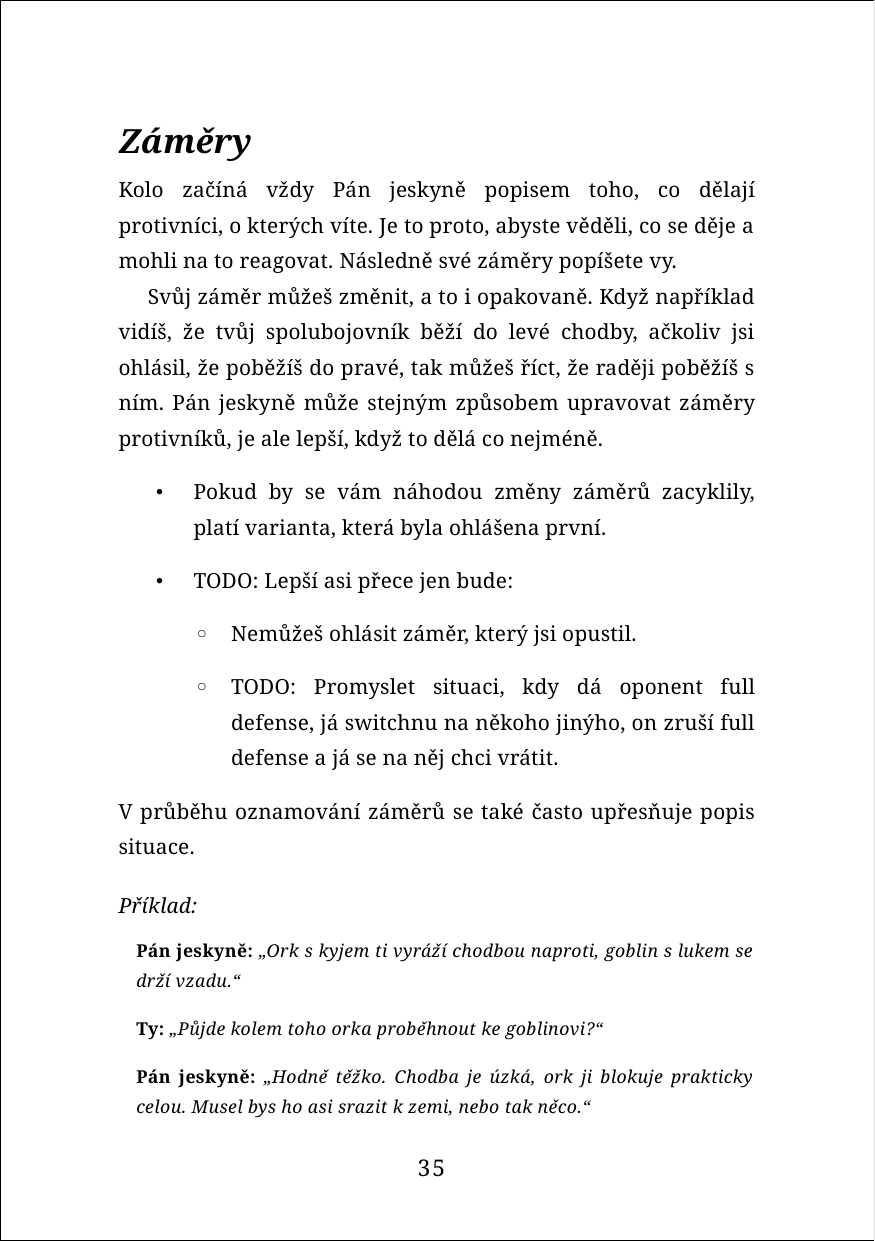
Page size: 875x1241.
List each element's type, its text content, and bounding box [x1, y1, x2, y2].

list TODO: Lepší asi přece jen bude: [156, 566, 756, 594]
list Pokud by se vám náhodou změny záměrů zacyklily, platí varianta, která byla ohlášena první. [156, 477, 756, 541]
text Pán jeskyně: „Hodně těžko. Chodba je úzká, ork ji blokuje prakticky celou. Musel bys ho asi srazit k zemi, nebo tak něco.“ [136, 1065, 756, 1119]
text Ty: „Půjde kolem toho orka proběhnout ke goblinovi?“ [136, 1017, 756, 1041]
text Kolo začíná vždy Pán jeskyně popisem toho, co dělají protivníci, o kterých víte. Je to proto, abyste věděli, co se děje a mohli na to reagovat. Následně své záměry popíšete vy. Svůj záměr můžeš změnit, a to i opakovaně. Když například vidíš, že tvůj spolubojovník běží do levé chodby, ačkoliv jsi ohlásil, že poběžíš do pravé, tak můžeš říct, že raději poběžíš s ním. Pán jeskyně může stejným způsobem upravovat záměry protivníků, je ale lepší, když to dělá co nejméně. [118, 175, 756, 452]
text V průběhu oznamování záměrů se také často upřesňuje popis situace. [118, 797, 756, 861]
text Pán jeskyně: „Ork s kyjem ti vyráží chodbou naproti, goblin s lukem se drží vzadu.“ [136, 939, 756, 993]
list TODO: Promyslet situaci, kdy dá oponent full defense, já switchnu na někoho jinýho, on zruší full defense a já se na něj chci vrátit. [193, 672, 756, 772]
text Příklad: [118, 891, 756, 920]
list Nemůžeš ohlásit záměr, který jsi opustil. [193, 619, 756, 648]
subtitle Záměry [118, 118, 756, 164]
